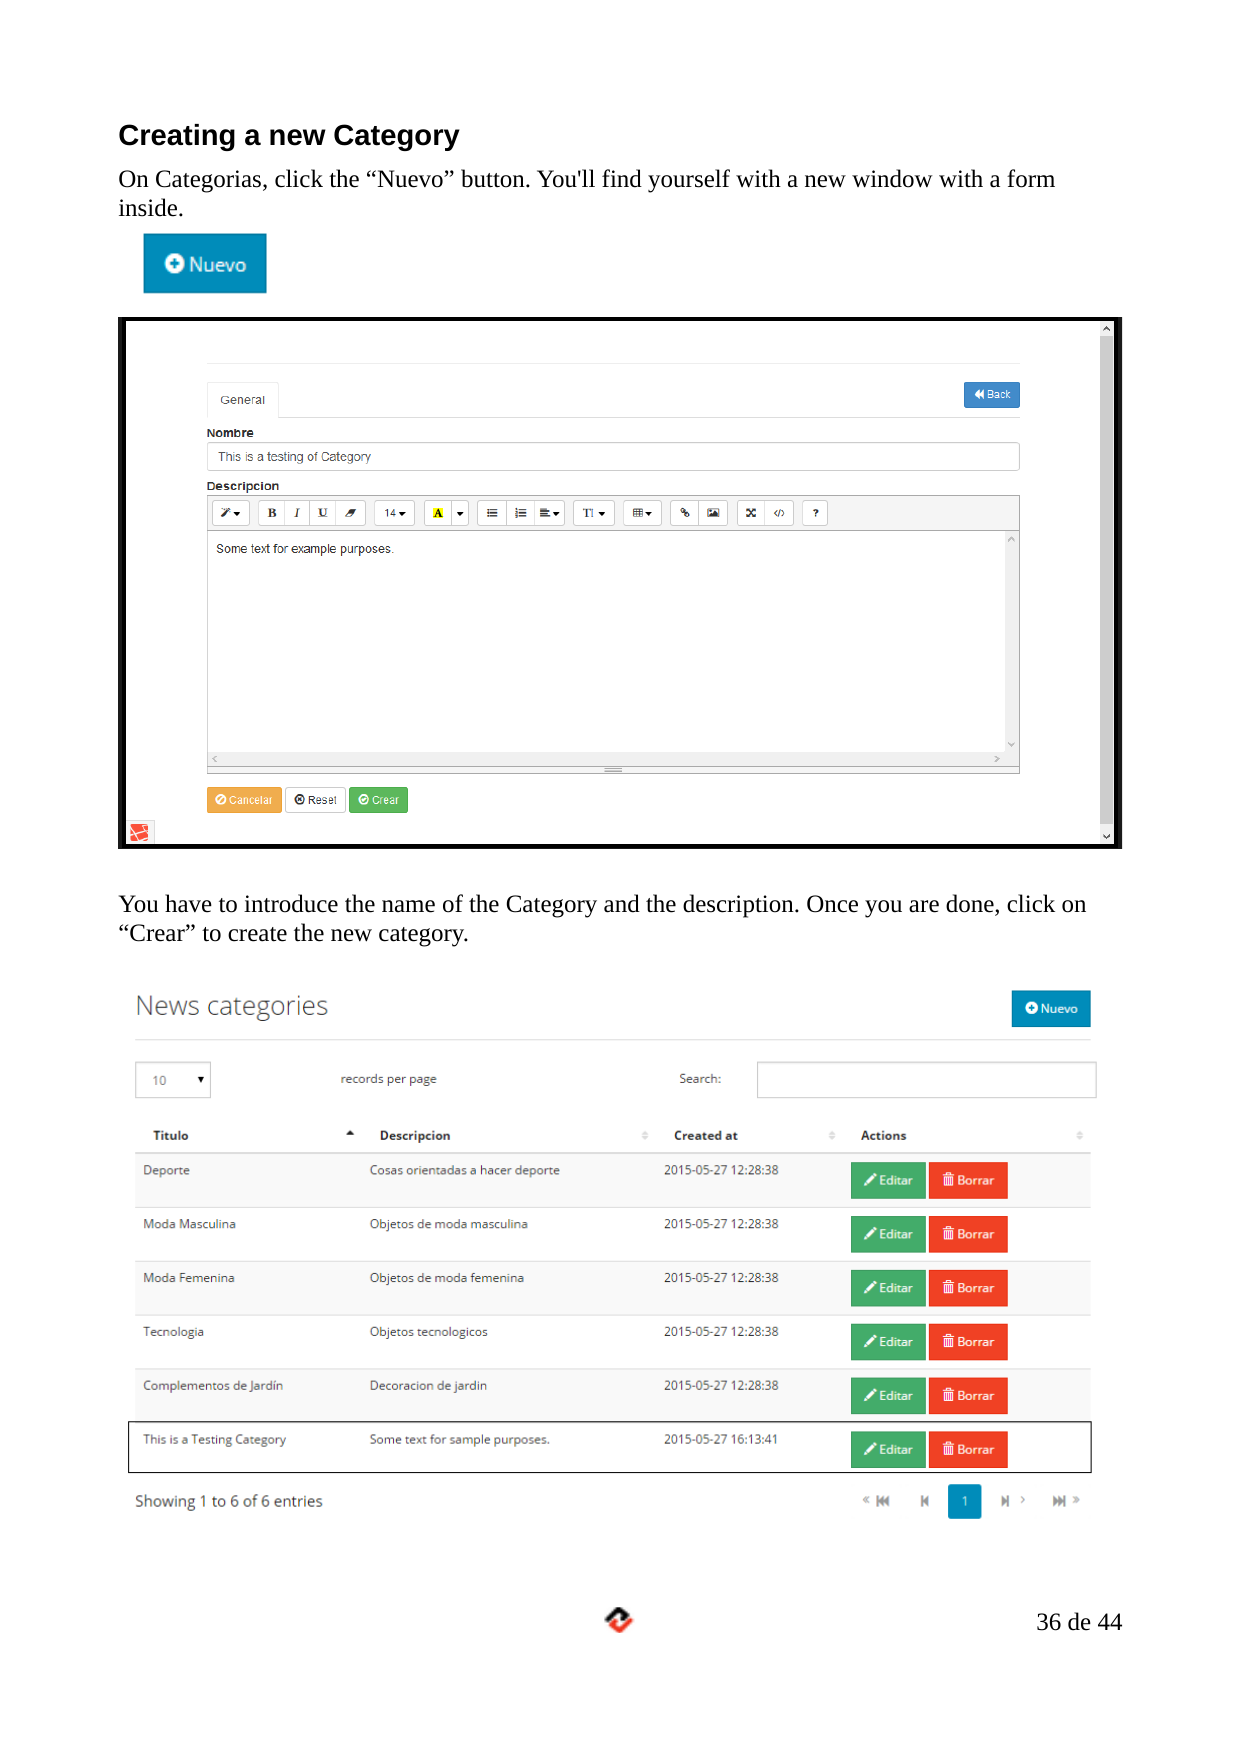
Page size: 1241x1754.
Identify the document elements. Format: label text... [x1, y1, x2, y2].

subtitle Creating a new Category [118, 118, 1122, 152]
text On Categorias, click the “Nuevo” button. You'll find yourself with a new window with a form inside. [118, 164, 1122, 222]
text You have to introduce the name of the Category and the description. Once you are done, click on “Crear” to create the new category. [118, 889, 1122, 947]
